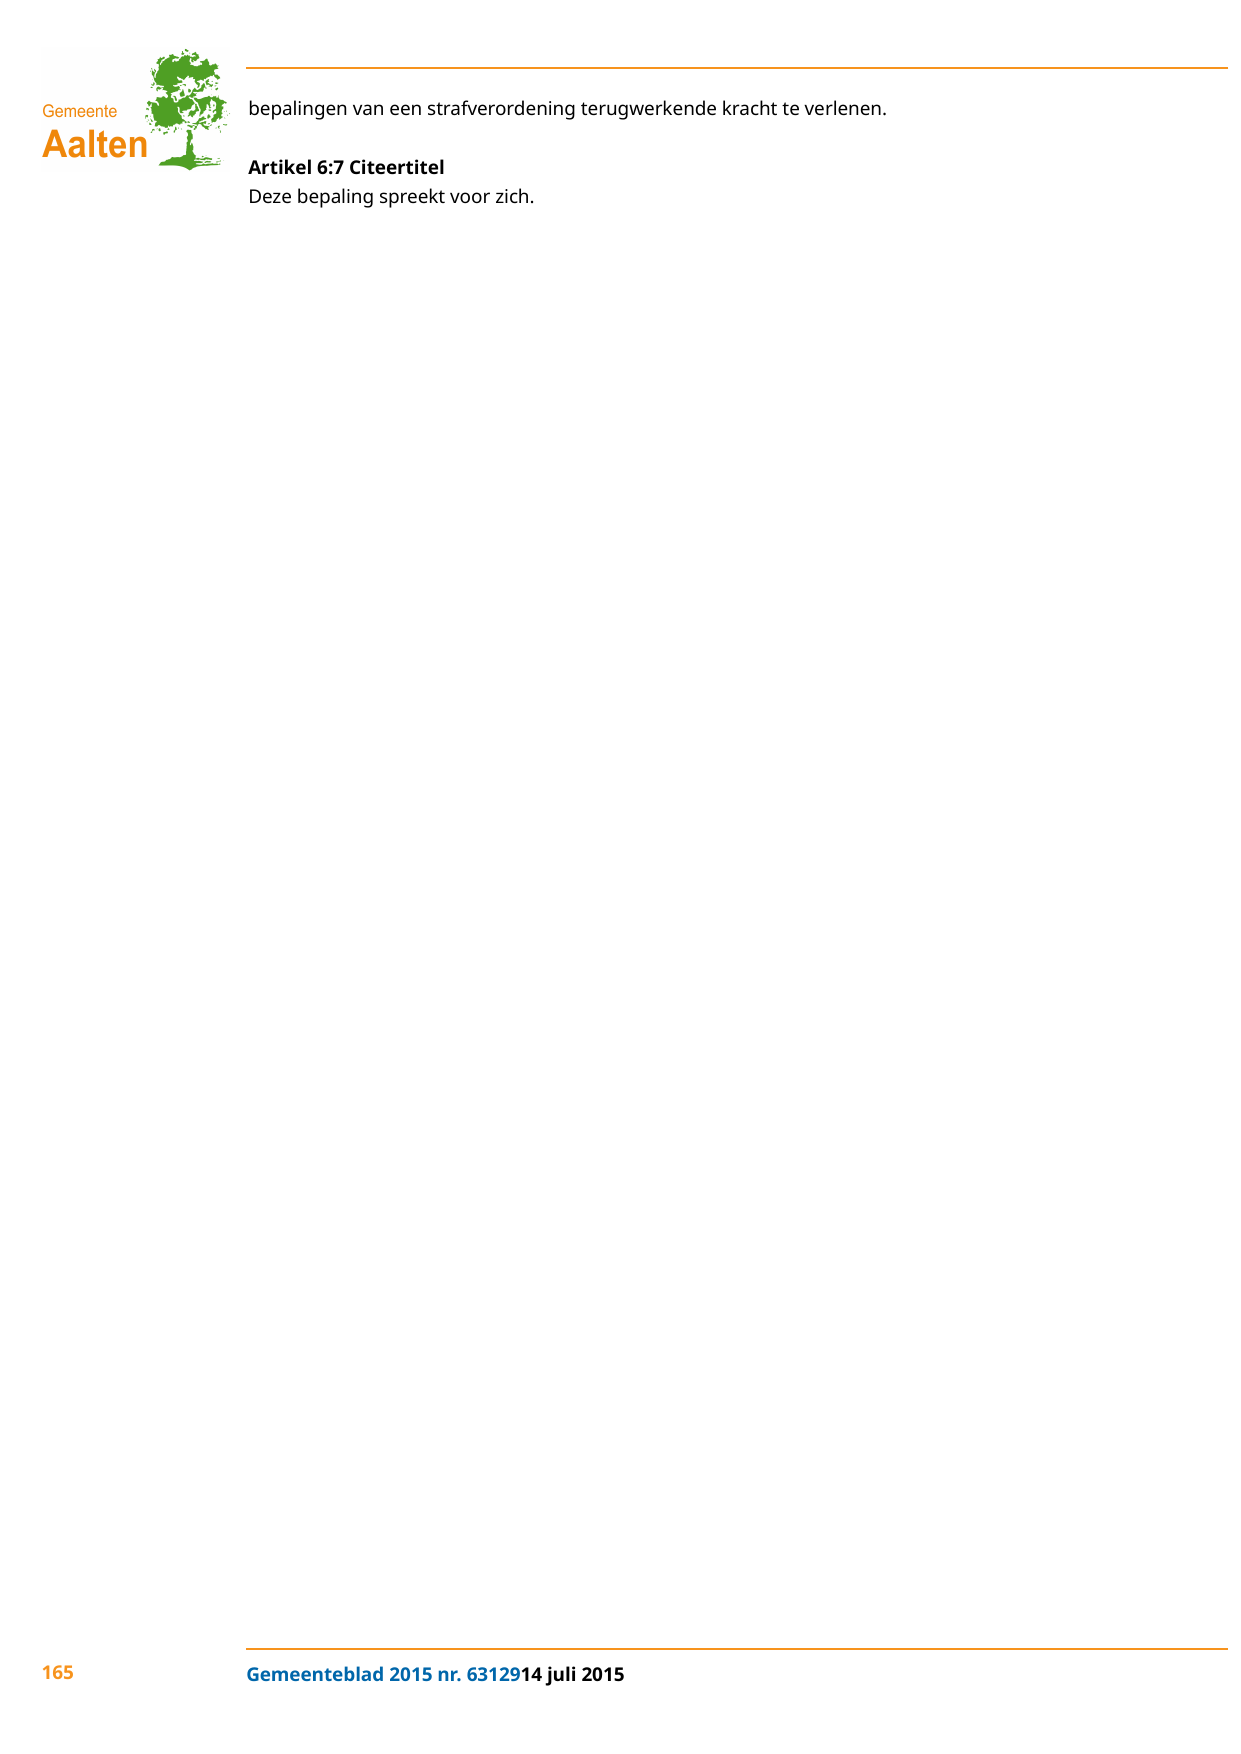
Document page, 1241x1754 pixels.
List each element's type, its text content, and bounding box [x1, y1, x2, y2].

text Artikel 6:7 Citeertitel [248, 154, 1152, 180]
text Deze bepaling spreekt voor zich. [248, 183, 1152, 209]
text bepalingen van een strafverordening terugwerkende kracht te verlenen. [248, 95, 1152, 121]
picture [41, 47, 231, 172]
